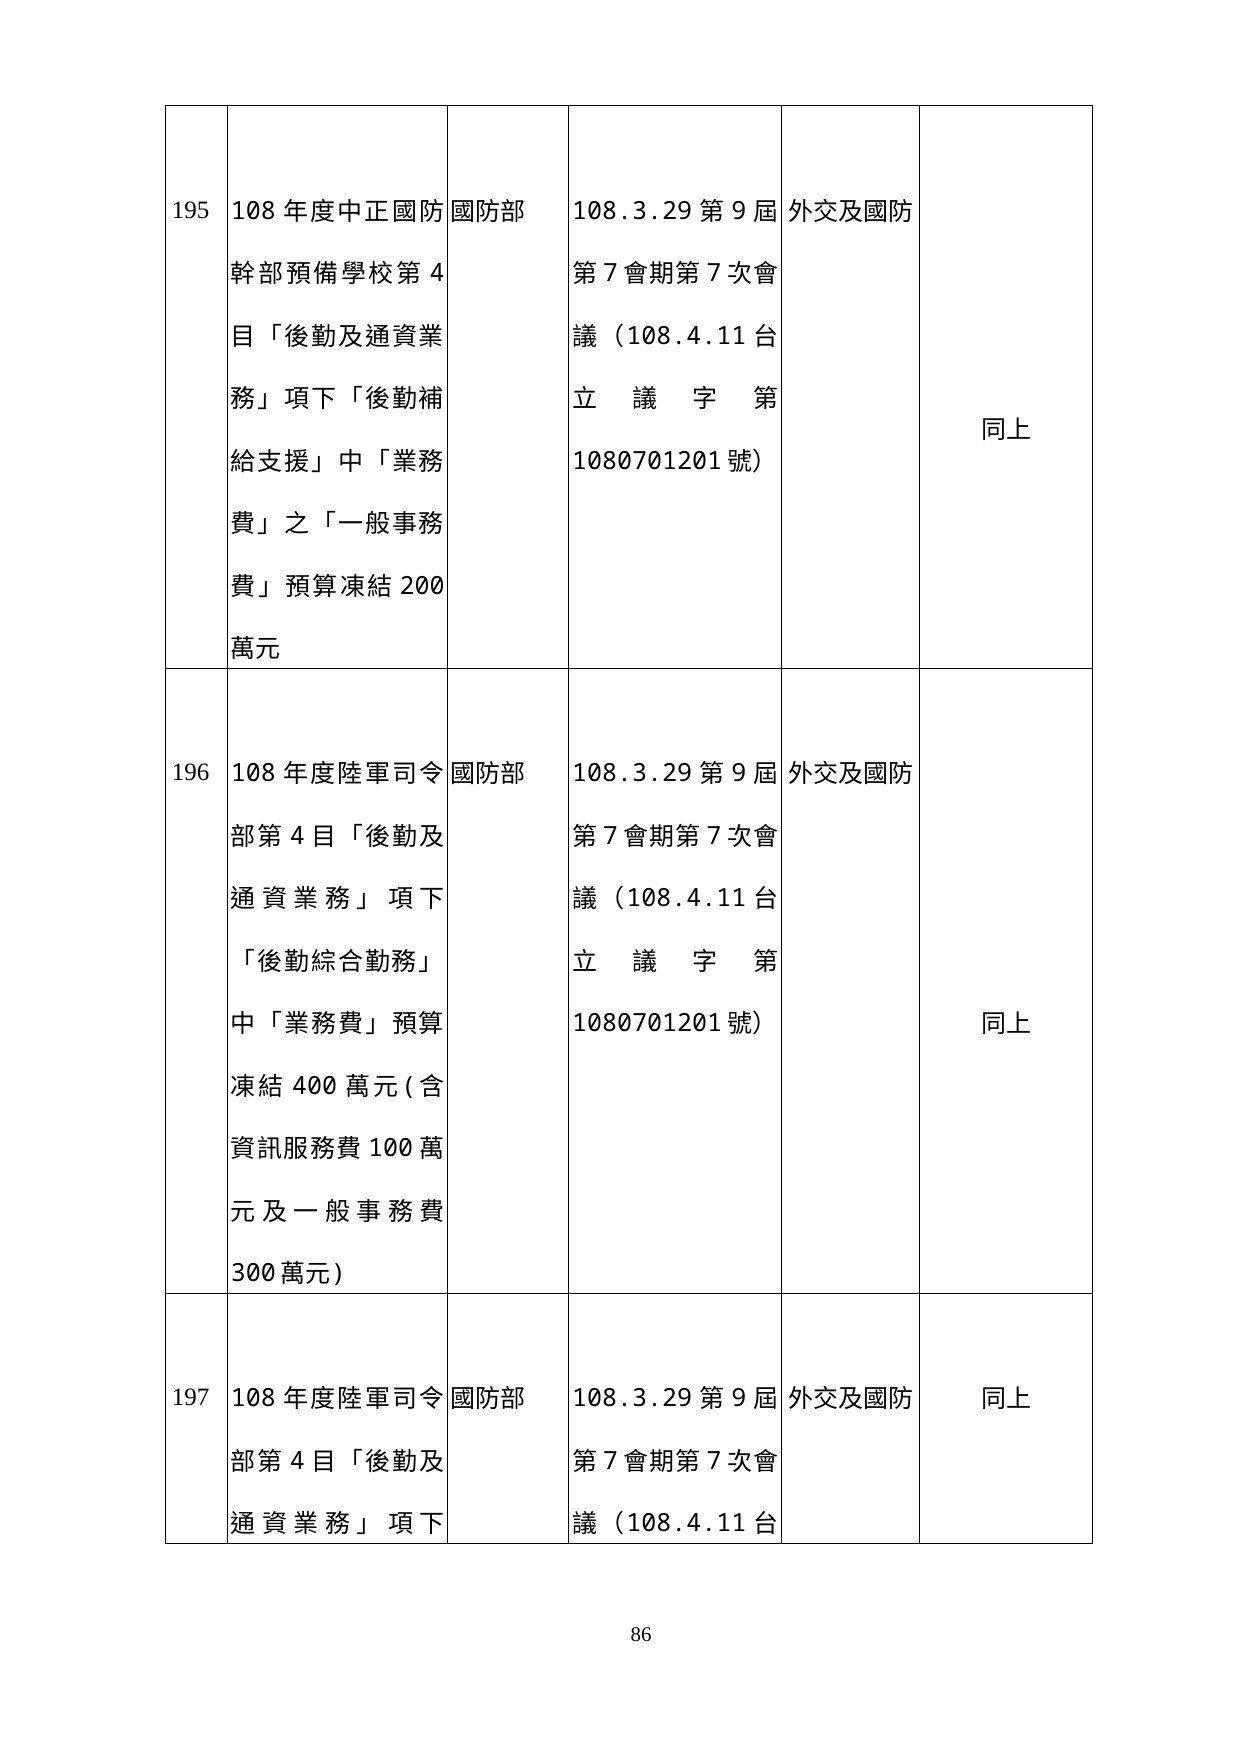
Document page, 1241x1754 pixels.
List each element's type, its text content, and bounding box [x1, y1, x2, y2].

table_cell 108年度陸軍司令部第4目「後勤及通資業務」項下「後勤綜合勤務」中「業務費」預算凍結400萬元(含資訊服務費100萬元及一般事務費300萬元) [228, 669, 447, 1293]
table_cell 108年度陸軍司令部第4目「後勤及通資業務」項下 [228, 1294, 447, 1543]
table_cell 108.3.29第9屆第7會期第7次會議（108.4.11台 [569, 1294, 781, 1543]
table_cell 同上 [920, 669, 1092, 1293]
table_cell 108年度中正國防幹部預備學校第4目「後勤及通資業務」項下「後勤補給支援」中「業務費」之「一般事務費」預算凍結200萬元 [228, 106, 447, 668]
table_cell 外交及國防 [782, 106, 919, 668]
table_cell [166, 106, 227, 668]
table_cell [166, 669, 227, 1293]
table_cell 同上 [920, 1294, 1092, 1543]
table_cell 國防部 [448, 106, 568, 668]
table_cell [166, 1294, 227, 1543]
table_cell 108.3.29第9屆第7會期第7次會議（108.4.11台立議字第1080701201號） [569, 669, 781, 1293]
table_cell 同上 [920, 106, 1092, 668]
table_cell 國防部 [448, 669, 568, 1293]
table_cell 外交及國防 [782, 1294, 919, 1543]
table_cell 108.3.29第9屆第7會期第7次會議（108.4.11台立議字第1080701201號） [569, 106, 781, 668]
table_cell 國防部 [448, 1294, 568, 1543]
table_cell 外交及國防 [782, 669, 919, 1293]
